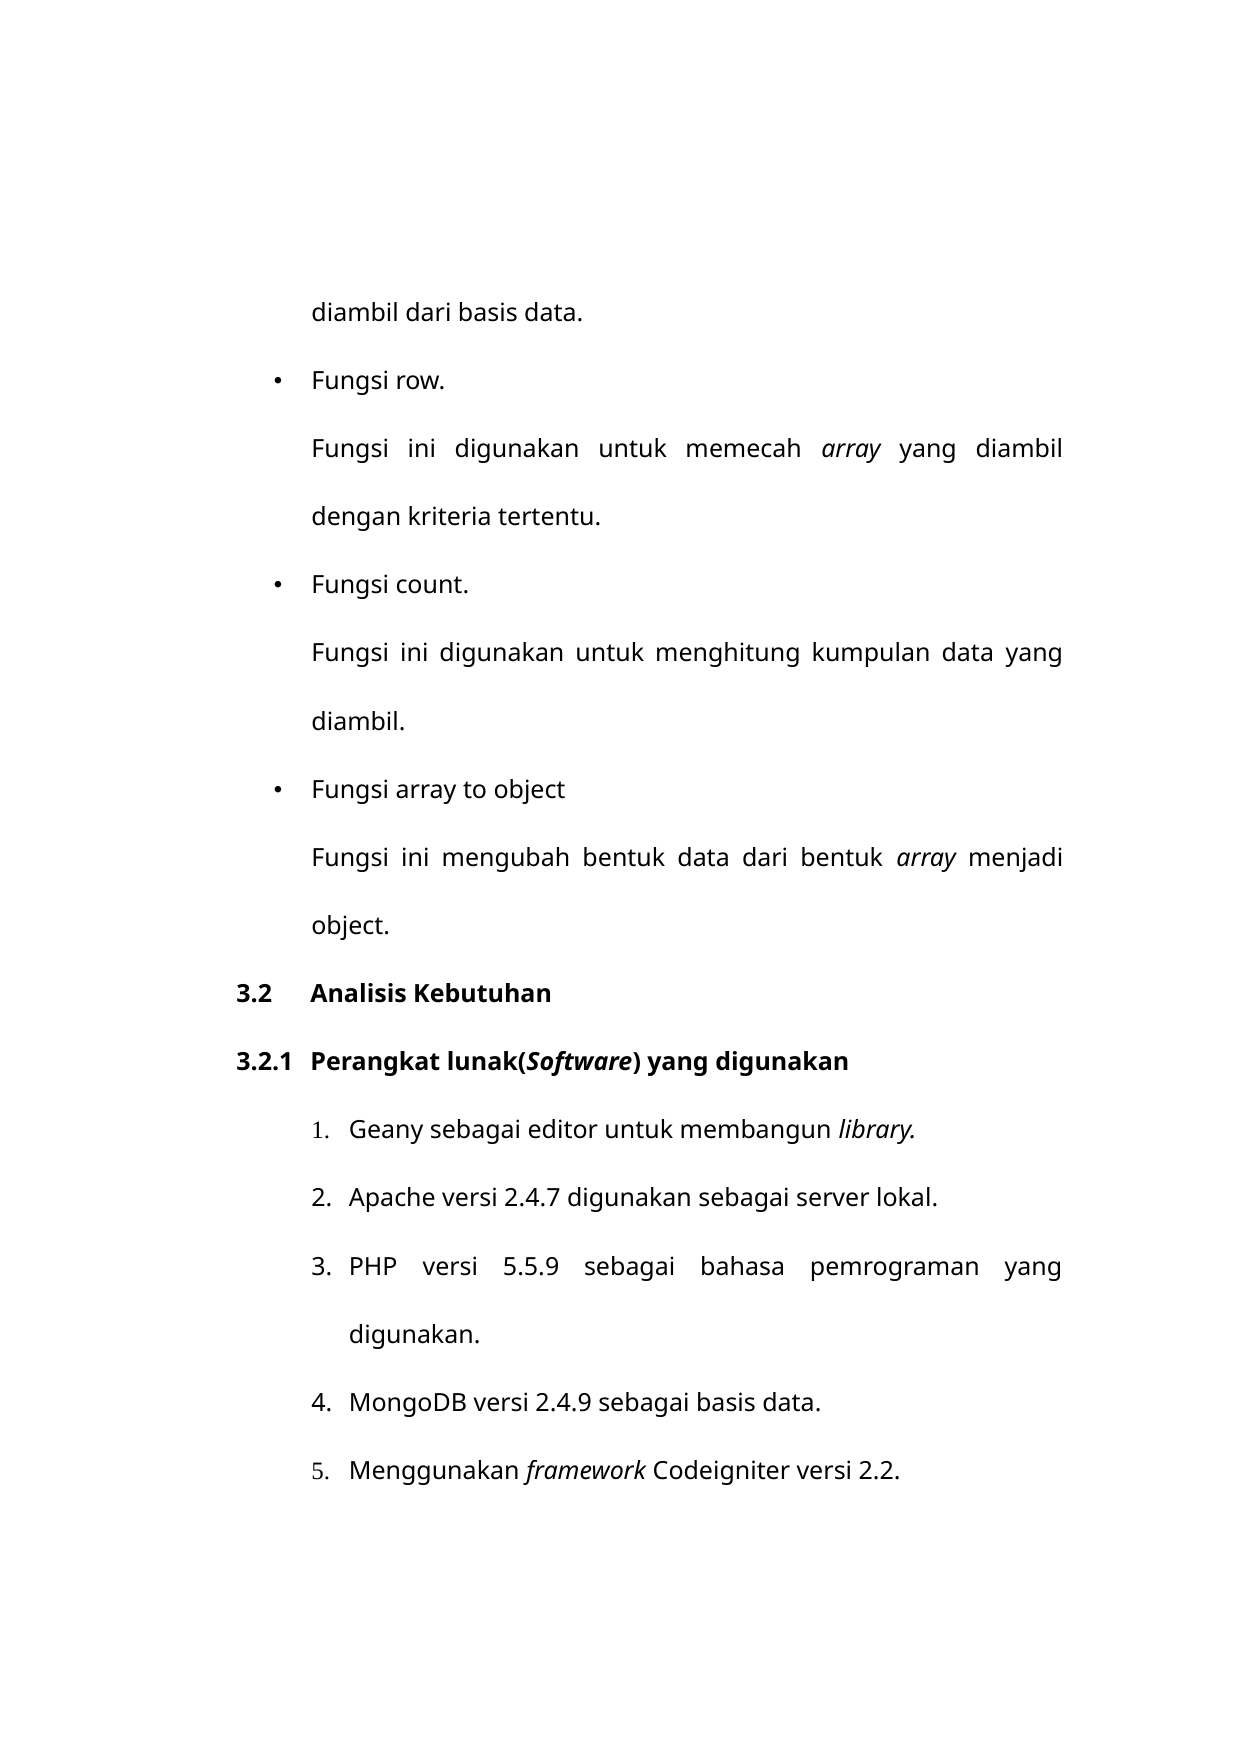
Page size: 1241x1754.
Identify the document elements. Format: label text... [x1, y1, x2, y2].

text 3.2.1 Perangkat lunak(Software) yang digunakan [236, 1044, 1063, 1078]
list Fungsi ini digunakan untuk menghitung kumpulan data yang diambil. [274, 635, 1063, 737]
list Fungsi ini mengubah bentuk data dari bentuk array menjadi object. [274, 839, 1063, 942]
list Fungsi count. [274, 567, 1063, 601]
list Fungsi ini digunakan untuk memecah array yang diambil dengan kriteria tertentu. [274, 431, 1063, 533]
list PHP versi 5.5.9 sebagai bahasa pemrograman yang digunakan. [311, 1248, 1063, 1350]
list diambil dari basis data. [274, 294, 1063, 328]
list Apache versi 2.4.7 digunakan sebagai server lokal. [311, 1180, 1063, 1214]
list MongoDB versi 2.4.9 sebagai basis data. [311, 1384, 1063, 1418]
list Menggunakan framework Codeigniter versi 2.2. [311, 1453, 1063, 1487]
list Fungsi array to object [274, 771, 1063, 805]
text 3.2 Analisis Kebutuhan [236, 976, 1063, 1010]
list Fungsi row. [274, 363, 1063, 397]
list Geany sebagai editor untuk membangun library. [311, 1112, 1063, 1146]
